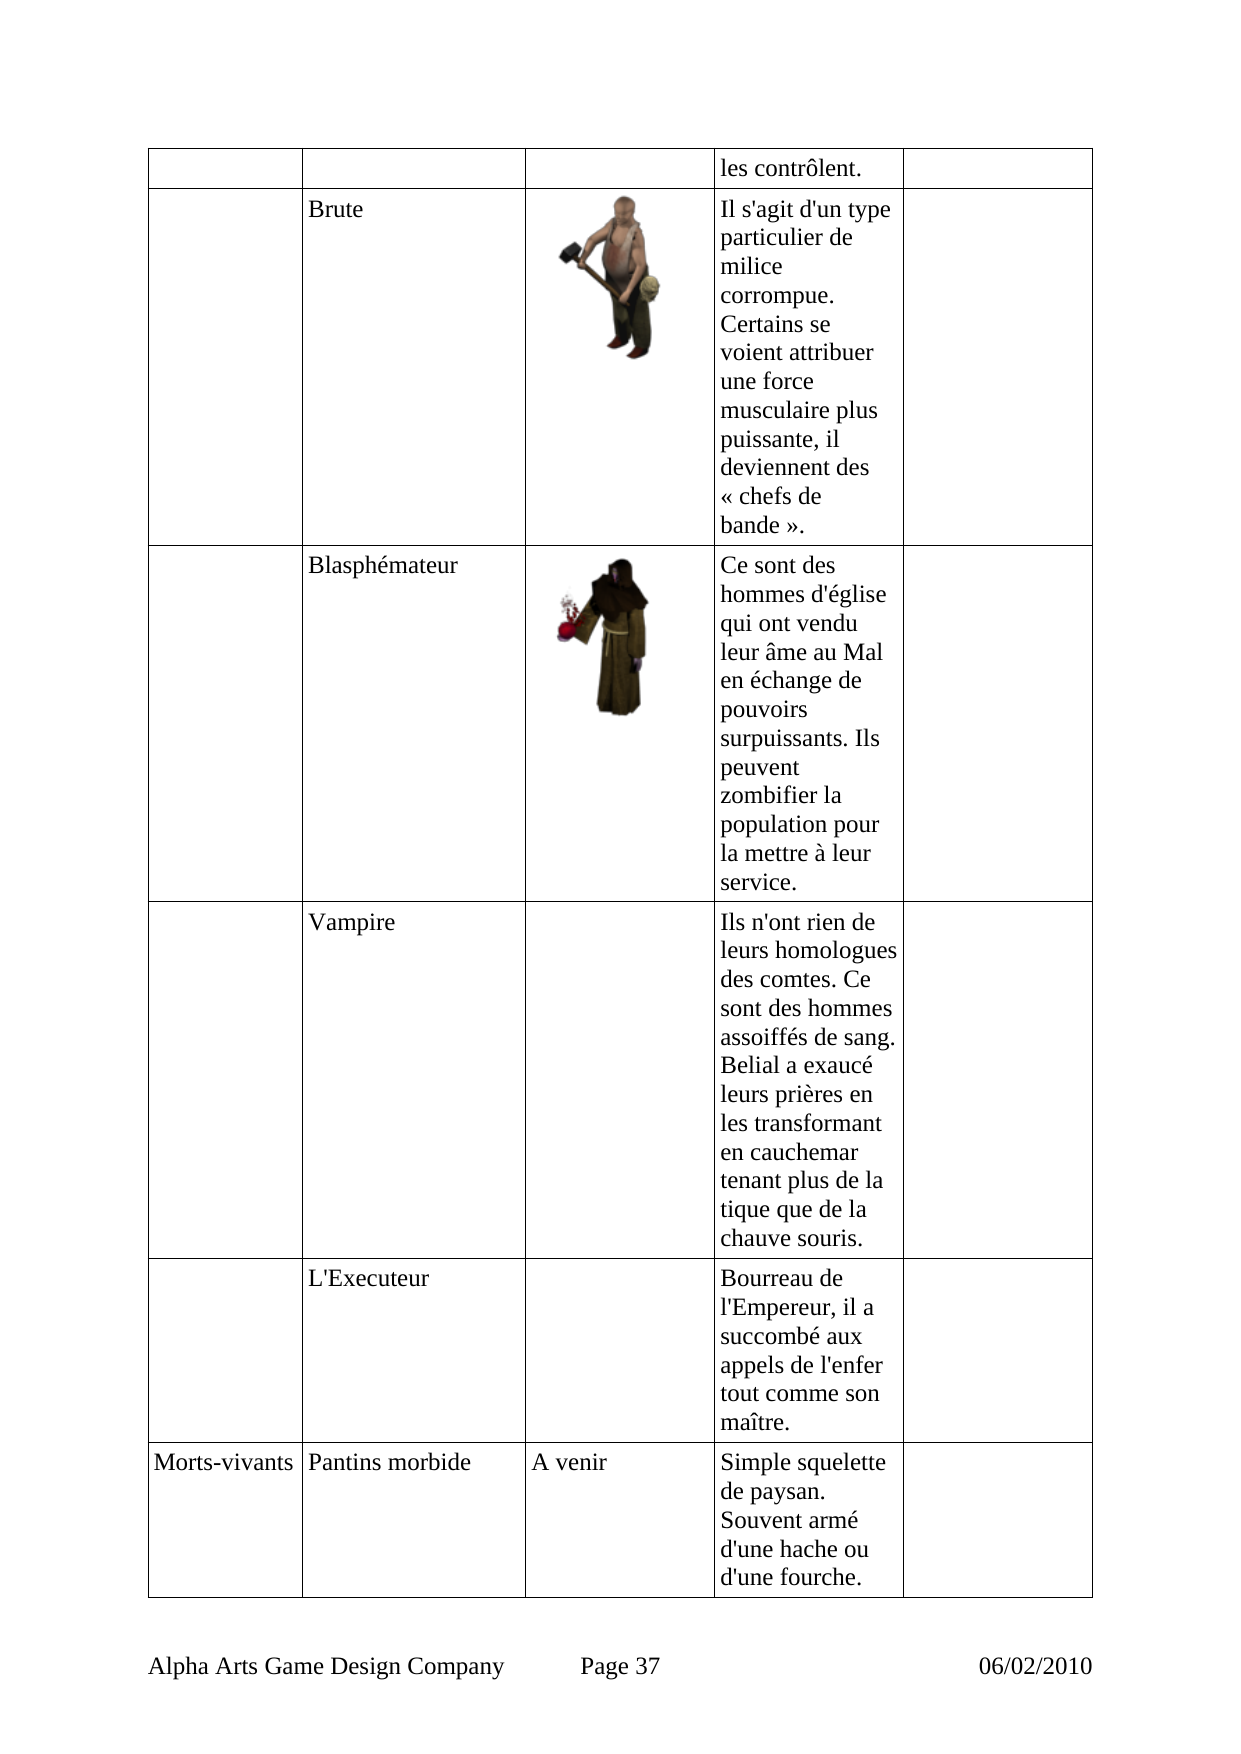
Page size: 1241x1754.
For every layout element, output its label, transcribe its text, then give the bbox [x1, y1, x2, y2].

picture [531, 193, 709, 372]
table_cell [904, 189, 1092, 544]
table_cell [526, 902, 714, 1258]
table_cell [526, 1259, 714, 1442]
table_cell Bourreau de l'Empereur, il a succombé aux appels de l'enfer tout comme son maître. [715, 1259, 903, 1442]
table_cell Pantins morbide [303, 1443, 525, 1597]
table_cell Il s'agit d'un type particulier de milice corrompue. Certains se voient attribuer une force musculaire plus puissante, il deviennent des « chefs de bande ». [715, 189, 903, 544]
table_cell Brute [303, 189, 525, 544]
table_cell [904, 902, 1092, 1258]
table_cell [303, 149, 525, 188]
table_cell [149, 189, 302, 544]
table_cell [904, 546, 1092, 901]
table_cell Ils n'ont rien de leurs homologues des comtes. Ce sont des hommes assoiffés de sang. Belial a exaucé leurs prières en les transformant en cauchemar tenant plus de la tique que de la chauve souris. [715, 902, 903, 1258]
table_cell Simple squelette de paysan. Souvent armé d'une hache ou d'une fourche. [715, 1443, 903, 1597]
table_cell [149, 546, 302, 901]
table_cell [526, 546, 714, 901]
table_cell Ce sont des hommes d'église qui ont vendu leur âme au Mal en échange de pouvoirs surpuissants. Ils peuvent zombifier la population pour la mettre à leur service. [715, 546, 903, 901]
table_cell Vampire [303, 902, 525, 1258]
table_cell L'Executeur [303, 1259, 525, 1442]
table_cell Blasphémateur [303, 546, 525, 901]
table_cell A venir [526, 1443, 714, 1597]
table_cell Morts-vivants [149, 1443, 302, 1597]
table_cell [526, 189, 714, 544]
table_cell [149, 902, 302, 1258]
table_cell [904, 1259, 1092, 1442]
table_cell [149, 1259, 302, 1442]
table_cell les contrôlent. [715, 149, 903, 188]
table_cell [904, 149, 1092, 188]
table_cell [904, 1443, 1092, 1597]
table_cell [149, 149, 302, 188]
picture [531, 550, 709, 728]
table_cell [526, 149, 714, 188]
